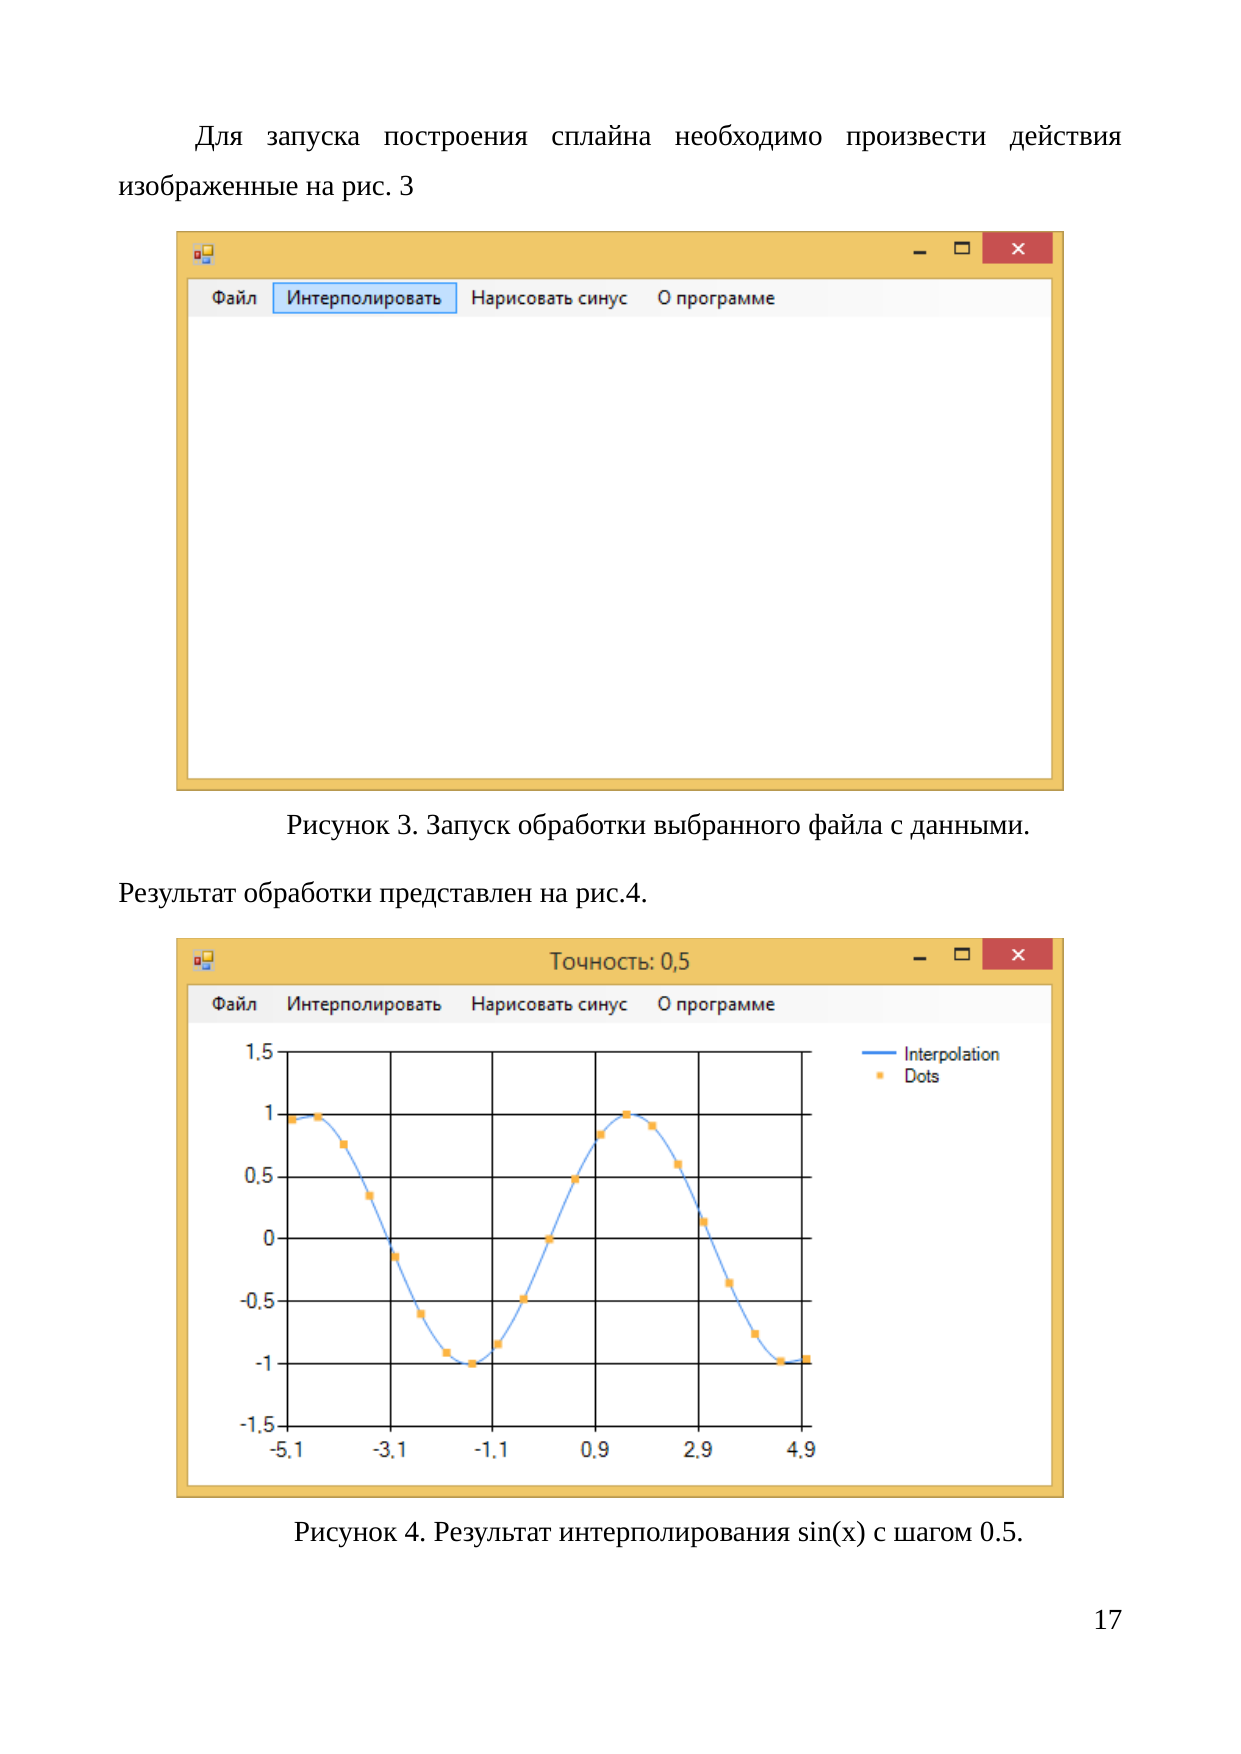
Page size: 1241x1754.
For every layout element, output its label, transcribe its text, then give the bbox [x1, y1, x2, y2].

text Для запуска построения сплайна необходимо произвести действия изображенные на рис. 3 [118, 118, 1122, 202]
text Рисунок 3. Запуск обработки выбранного файла с данными. [118, 791, 1122, 841]
picture [176, 938, 1064, 1498]
picture [176, 231, 1064, 791]
text Результат обработки представлен на рис.4. [118, 875, 1122, 909]
text Рисунок 4. Результат интерполирования sin(x) с шагом 0.5. [118, 1498, 1122, 1548]
